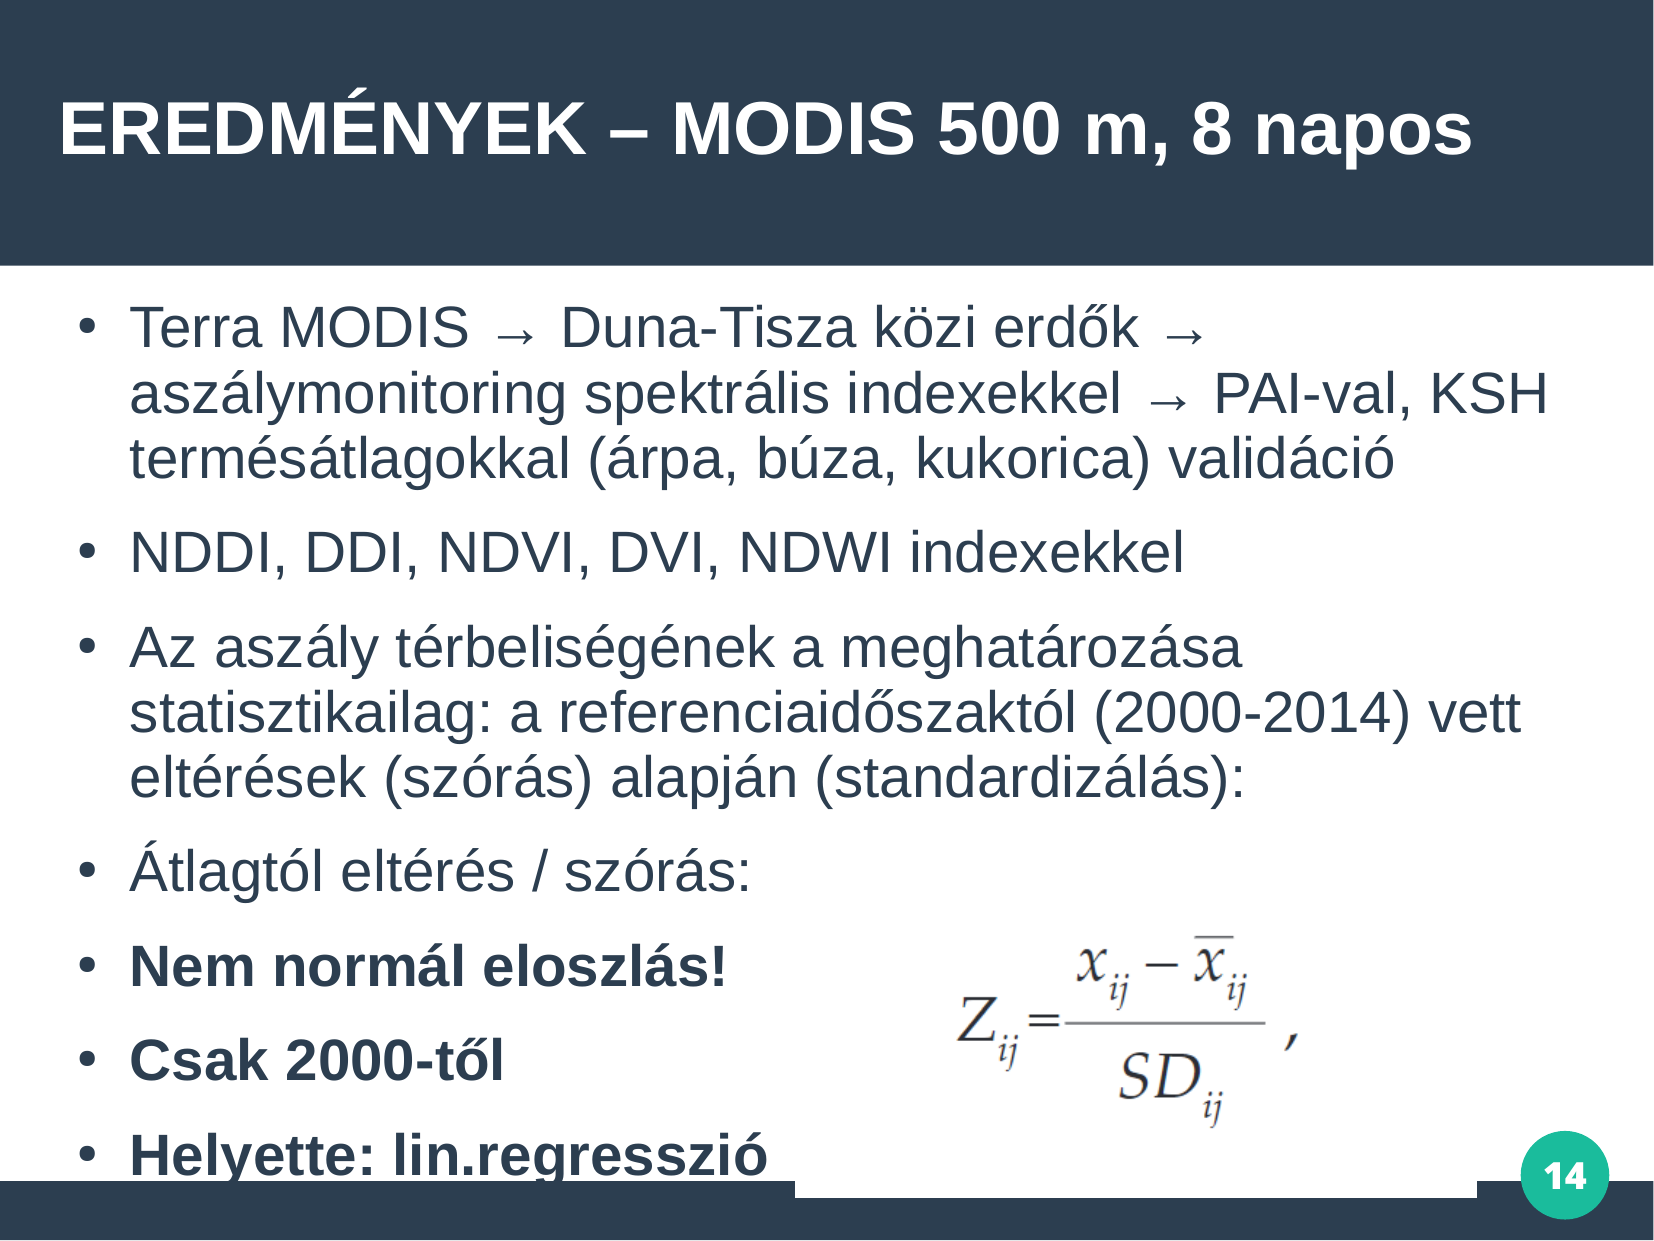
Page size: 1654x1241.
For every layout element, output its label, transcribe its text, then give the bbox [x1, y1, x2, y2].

title EREDMÉNYEK – MODIS 500 m, 8 napos [59, 49, 1595, 207]
list Terra MODIS → Duna-Tisza közi erdők → aszálymonitoring spektrális indexekkel → PAI-val, KSH termésátlagokkal (árpa, búza, kukorica) validáció NDDI, DDI, NDVI, DVI, NDWI indexekkel Az aszály térbeliségének a meghatározása statisztikailag: a referenciaidőszaktól (2000-2014) vett eltérések (szórás) alapján (standardizálás): Átlagtól eltérés / szórás: Nem normál eloszlás! Csak 2000-től Helyette: lin.regresszió [59, 295, 1595, 1198]
